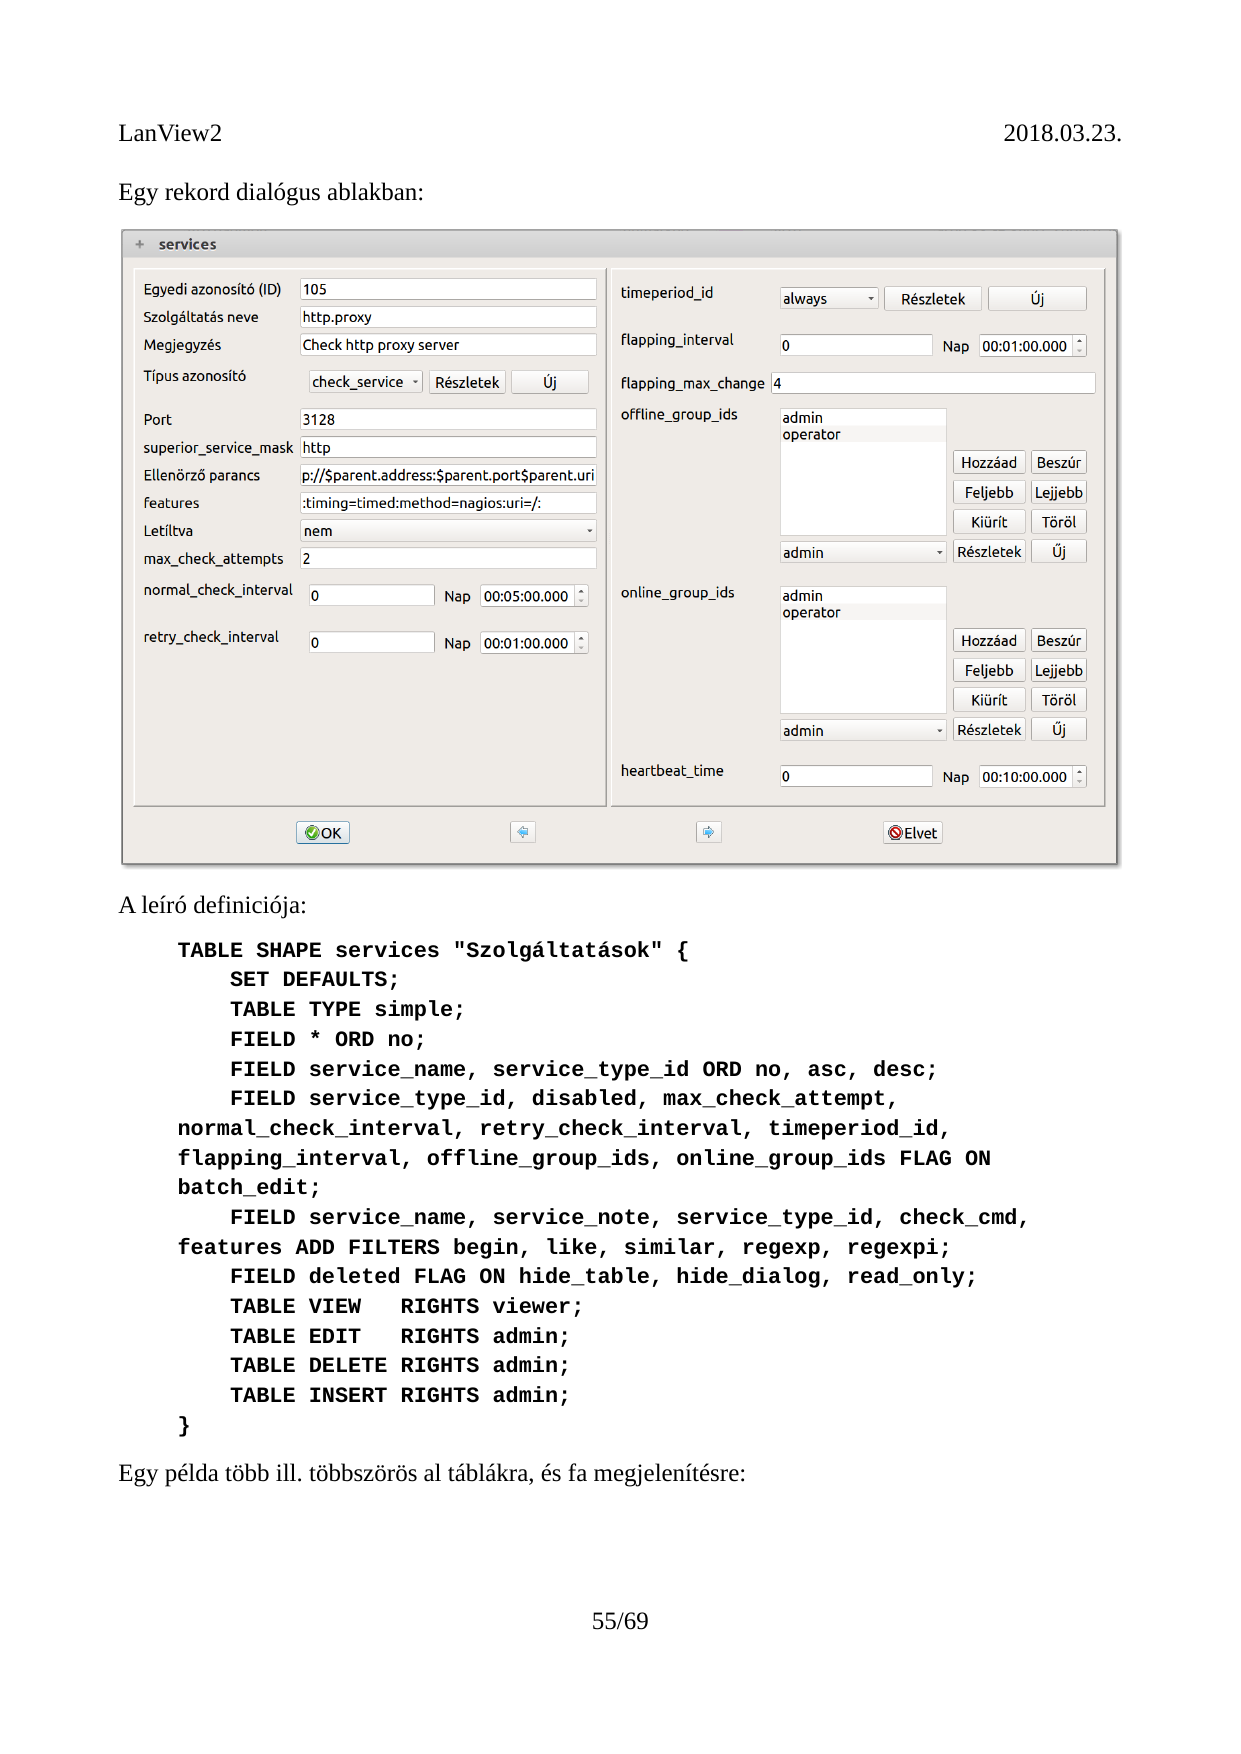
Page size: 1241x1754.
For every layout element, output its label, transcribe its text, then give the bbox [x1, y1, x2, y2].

text Egy rekord dialógus ablakban: [118, 177, 1122, 206]
text A leíró definiciója: [118, 890, 1122, 919]
text TABLE SHAPE services "Szolgáltatások" { SET DEFAULTS; TABLE TYPE simple; FIELD * ORD no; FIELD service_name, service_type_id ORD no, asc, desc; FIELD service_type_id, disabled, max_check_attempt, normal_check_interval, retry_check_interval, timeperiod_id, flapping_interval, offline_group_ids, online_group_ids FLAG ON batch_edit; FIELD service_name, service_note, service_type_id, check_cmd, features ADD FILTERS begin, like, similar, regexp, regexpi; FIELD deleted FLAG ON hide_table, hide_dialog, read_only; TABLE VIEW RIGHTS viewer; TABLE EDIT RIGHTS admin; TABLE DELETE RIGHTS admin; TABLE INSERT RIGHTS admin; } [177, 939, 1122, 1439]
text Egy példa több ill. többszörös al táblákra, és fa megjelenítésre: [118, 1458, 1122, 1487]
picture [118, 226, 1123, 870]
